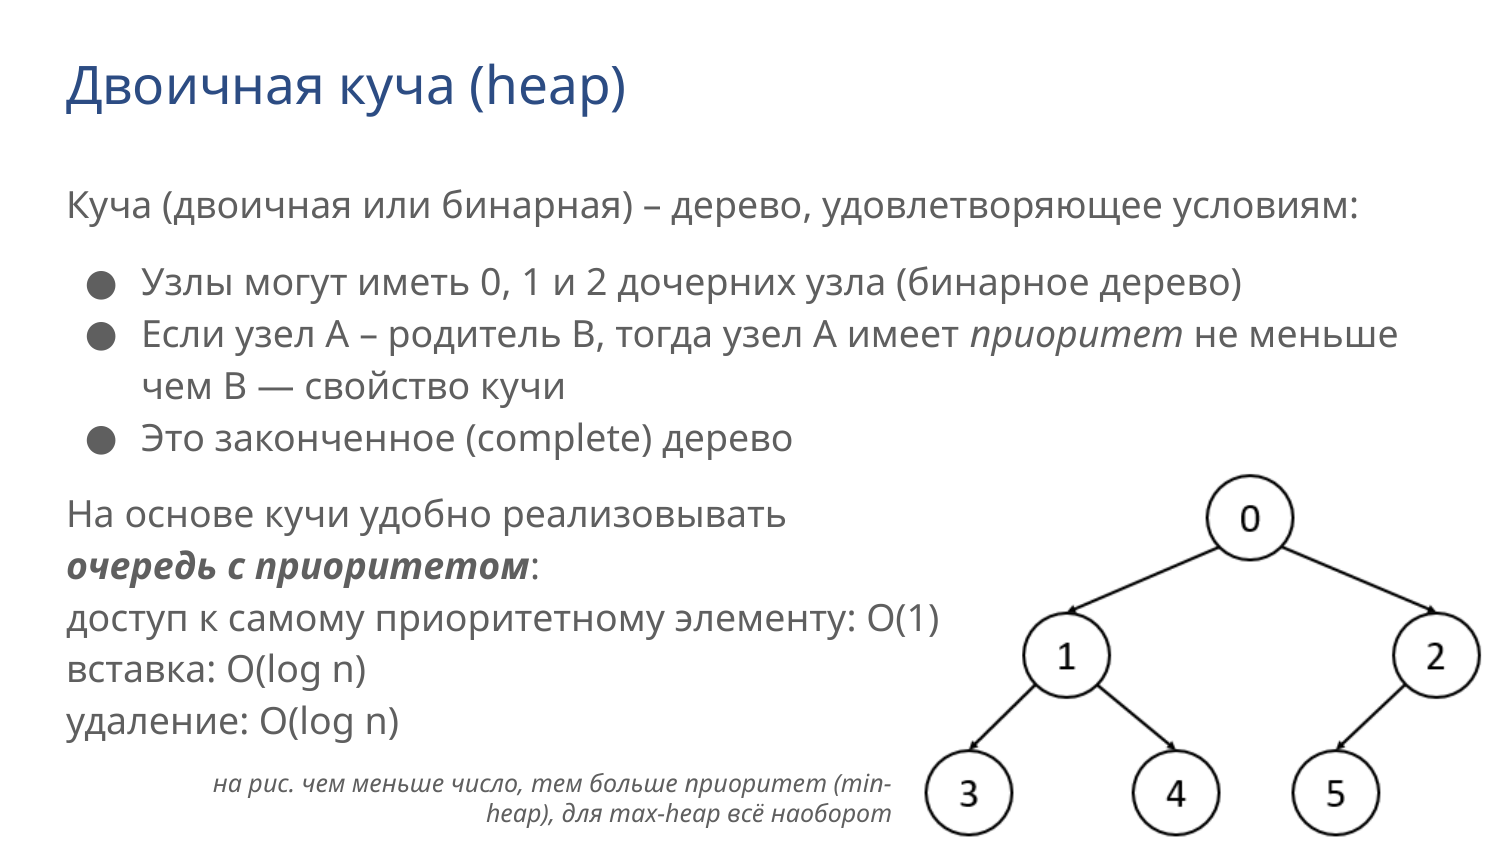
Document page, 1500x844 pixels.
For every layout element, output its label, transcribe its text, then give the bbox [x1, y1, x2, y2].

picture [913, 467, 1490, 844]
list Куча (двоичная или бинарная) – дерево, удовлетворяющее условиям: Узлы могут иметь 0, 1 и 2 дочерних узла (бинарное дерево) Если узел A – родитель B, тогда узел А имеет приоритет не меньше чем B — свойство кучи Это законченное (complete) дерево На основе кучи удобно реализовывать очередь с приоритетом: доступ к самому приоритетному элементу: O(1) вставка: O(log n) удаление: O(log n) [51, 159, 1449, 815]
title Двоичная куча (heap) [51, 36, 1449, 131]
text_box на рис. чем меньше число, тем больше приоритет (min-heap), для max-heap всё наоборот [142, 752, 908, 843]
